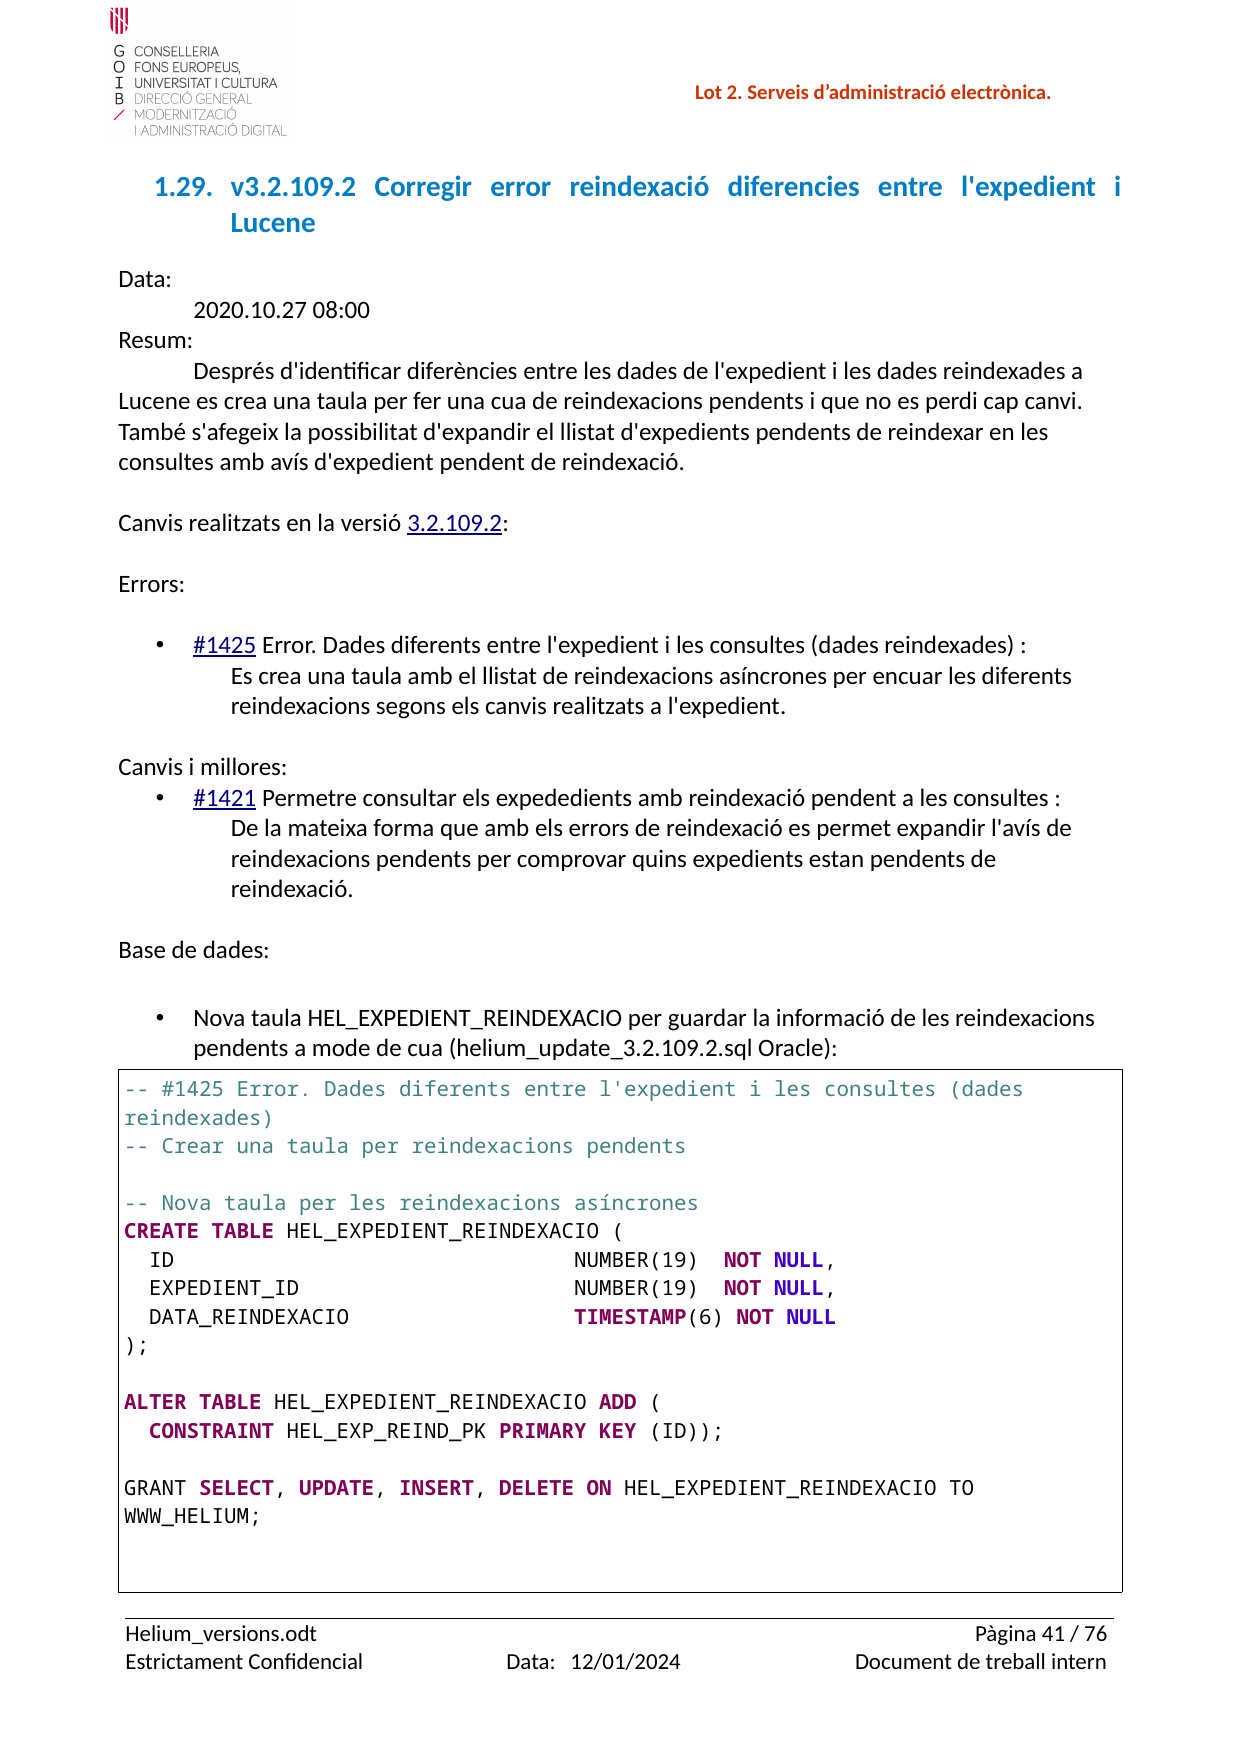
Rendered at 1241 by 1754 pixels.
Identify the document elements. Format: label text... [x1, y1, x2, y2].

list Es crea una taula amb el llistat de reindexacions asíncrones per encuar les diferents reindexacions segons els canvis realitzats a l'expedient. [193, 660, 1122, 721]
table_header -- #1425 Error. Dades diferents entre l'expedient i les consultes (dades reindexades) -- Crear una taula per reindexacions pendents -- Nova taula per les reindexacions asíncrones CREATE TABLE HEL_EXPEDIENT_REINDEXACIO ( ID NUMBER(19) NOT NULL, EXPEDIENT_ID NUMBER(19) NOT NULL, DATA_REINDEXACIO TIMESTAMP(6) NOT NULL ); ALTER TABLE HEL_EXPEDIENT_REINDEXACIO ADD ( CONSTRAINT HEL_EXP_REIND_PK PRIMARY KEY (ID)); GRANT SELECT, UPDATE, INSERT, DELETE ON HEL_EXPEDIENT_REINDEXACIO TO WWW_HELIUM; [119, 1070, 1122, 1592]
list Nova taula HEL_EXPEDIENT_REINDEXACIO per guardar la informació de les reindexacions pendents a mode de cua (helium_update_3.2.109.2.sql Oracle): [156, 1002, 1122, 1063]
text Errors: [118, 568, 1122, 599]
list De la mateixa forma que amb els errors de reindexació es permet expandir l'avís de reindexacions pendents per comprovar quins expedients estan pendents de reindexació. [193, 813, 1122, 904]
text Canvis i millores: [118, 752, 1122, 782]
subtitle v3.2.109.2 Corregir error reindexació diferencies entre l'expedient i Lucene [153, 168, 1122, 239]
text Base de dades: [118, 935, 1122, 965]
list #1425 Error. Dades diferents entre l'expedient i les consultes (dades reindexades) : [156, 629, 1122, 660]
list #1421 Permetre consultar els expededients amb reindexació pendent a les consultes : [156, 782, 1122, 813]
text Data: [118, 263, 1122, 294]
text Resum: [118, 324, 1122, 355]
picture [100, 0, 297, 144]
text 2020.10.27 08:00 [118, 294, 1122, 324]
text Canvis realitzats en la versió 3.2.109.2: [118, 507, 1122, 538]
text Després d'identificar diferències entre les dades de l'expedient i les dades reindexades a Lucene es crea una taula per fer una cua de reindexacions pendents i que no es perdi cap canvi. També s'afegeix la possibilitat d'expandir el llistat d'expedients pendents de reindexar en les consultes amb avís d'expedient pendent de reindexació. [118, 355, 1122, 477]
